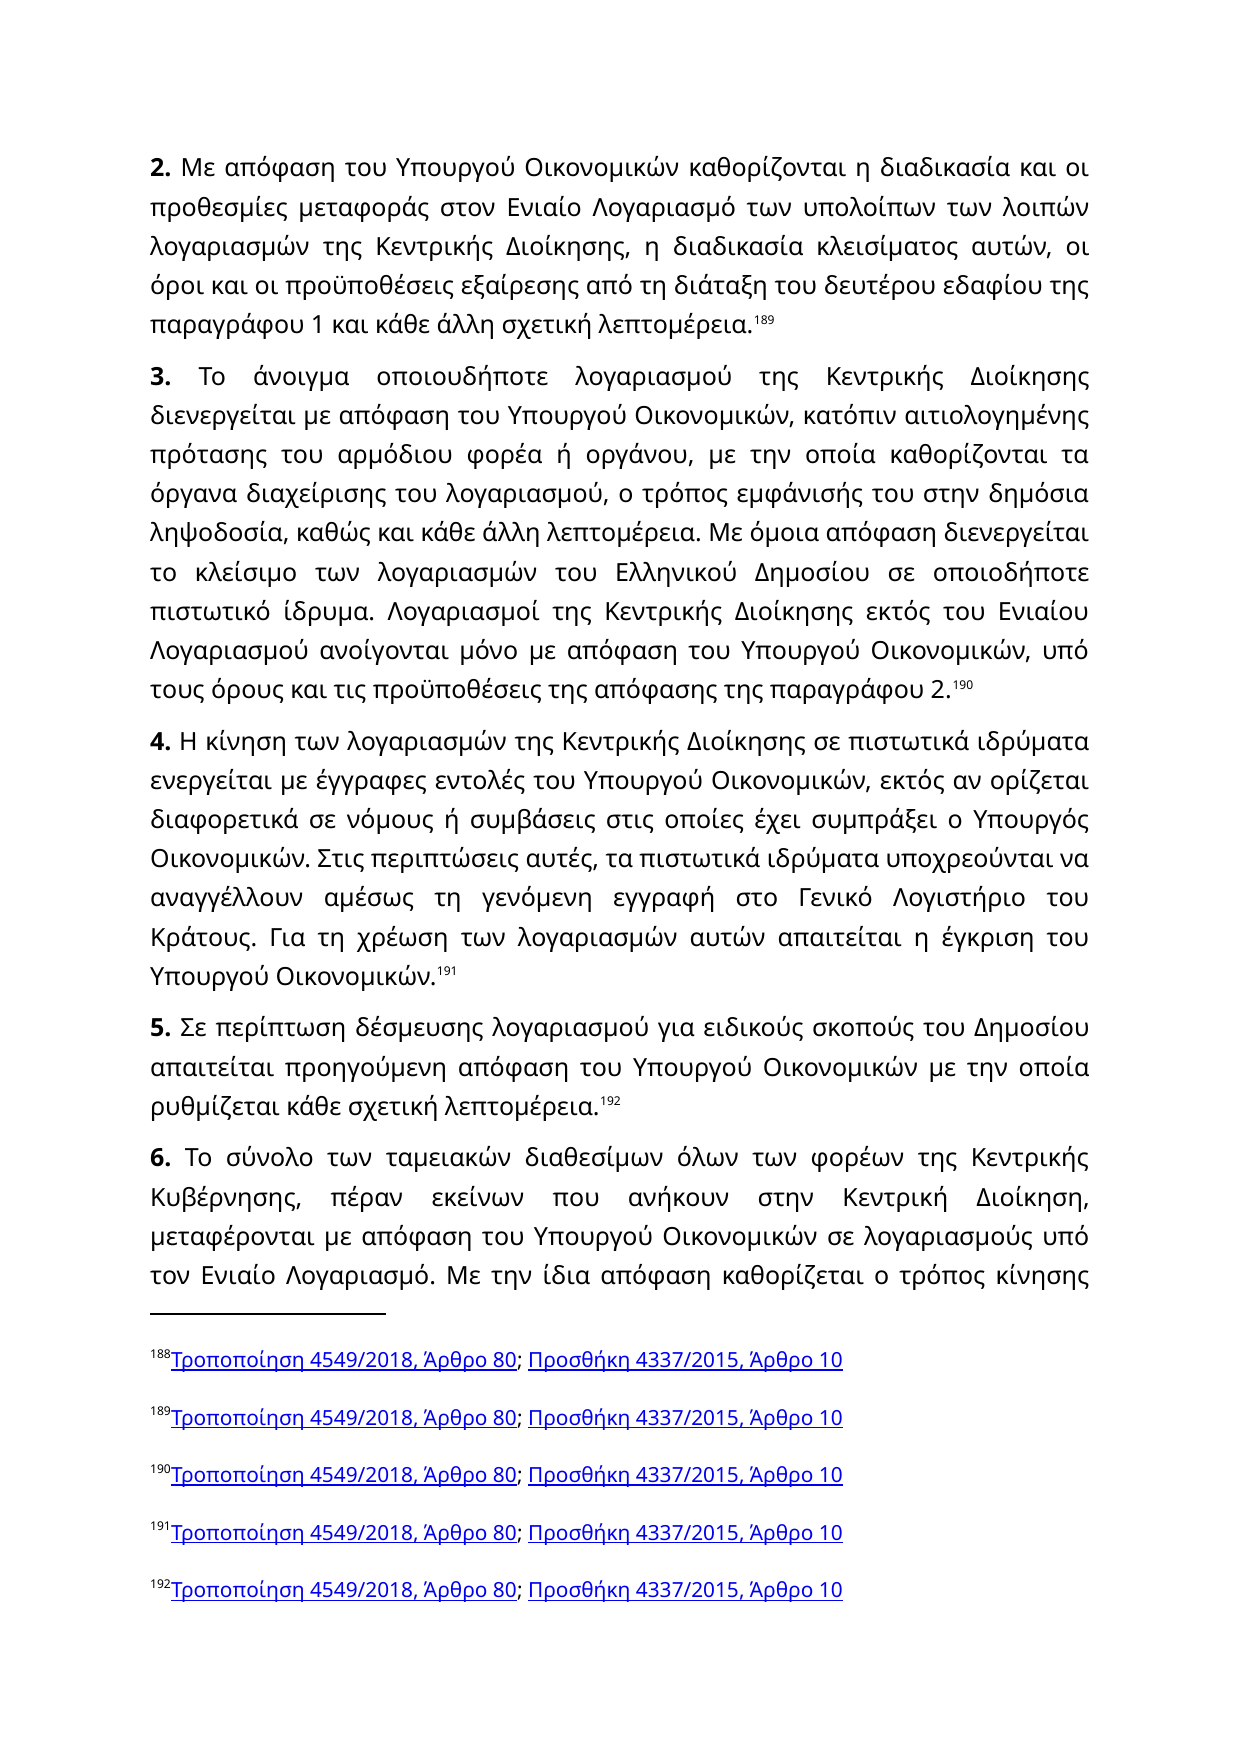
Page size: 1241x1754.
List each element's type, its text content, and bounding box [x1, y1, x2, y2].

text Τροποποίηση 4549/2018, Άρθρο 80; Προσθήκη 4337/2015, Άρθρο 10 [150, 1460, 1090, 1489]
text Τροποποίηση 4549/2018, Άρθρο 80; Προσθήκη 4337/2015, Άρθρο 10 [150, 1345, 1090, 1373]
text 5. Σε περίπτωση δέσμευσης λογαριασμού για ειδικούς σκοπούς του Δημοσίου απαιτείται προηγούμενη απόφαση του Υπουργού Οικονομικών με την οποία ρυθμίζεται κάθε σχετική λεπτομέρεια. [150, 1010, 1090, 1122]
text 6. Το σύνολο των ταμειακών διαθεσίμων όλων των φορέων της Κεντρικής Κυβέρνησης, πέραν εκείνων που ανήκουν στην Κεντρική Διοίκηση, μεταφέρονται με απόφαση του Υπουργού Οικονομικών σε λογαριασμούς υπό τον Ενιαίο Λογαριασμό. Με την ίδια απόφαση καθορίζεται ο τρόπος κίνησης [150, 1140, 1090, 1292]
text Τροποποίηση 4549/2018, Άρθρο 80; Προσθήκη 4337/2015, Άρθρο 10 [150, 1403, 1090, 1431]
text 4. Η κίνηση των λογαριασμών της Κεντρικής Διοίκησης σε πιστωτικά ιδρύματα ενεργείται με έγγραφες εντολές του Υπουργού Οικονομικών, εκτός αν ορίζεται διαφορετικά σε νόμους ή συμβάσεις στις οποίες έχει συμπράξει ο Υπουργός Οικονομικών. Στις περιπτώσεις αυτές, τα πιστωτικά ιδρύματα υποχρεούνται να αναγγέλλουν αμέσως τη γενόμενη εγγραφή στο Γενικό Λογιστήριο του Κράτους. Για τη χρέωση των λογαριασμών αυτών απαιτείται η έγκριση του Υπουργού Οικονομικών. [150, 723, 1090, 992]
text Τροποποίηση 4549/2018, Άρθρο 80; Προσθήκη 4337/2015, Άρθρο 10 [150, 1576, 1090, 1604]
text 2. Με απόφαση του Υπουργού Οικονομικών καθορίζονται η διαδικασία και οι προθεσμίες μεταφοράς στον Ενιαίο Λογαριασμό των υπολοίπων των λοιπών λογαριασμών της Κεντρικής Διοίκησης, η διαδικασία κλεισίματος αυτών, οι όροι και οι προϋποθέσεις εξαίρεσης από τη διάταξη του δευτέρου εδαφίου της παραγράφου 1 και κάθε άλλη σχετική λεπτομέρεια. [150, 150, 1090, 341]
text 3. Το άνοιγμα οποιουδήποτε λογαριασμού της Κεντρικής Διοίκησης διενεργείται με απόφαση του Υπουργού Οικονομικών, κατόπιν αιτιολογημένης πρότασης του αρμόδιου φορέα ή οργάνου, με την οποία καθορίζονται τα όργανα διαχείρισης του λογαριασμού, ο τρόπος εμφάνισής του στην δημόσια ληψοδοσία, καθώς και κάθε άλλη λεπτομέρεια. Με όμοια απόφαση διενεργείται το κλείσιμο των λογαριασμών του Ελληνικού Δημοσίου σε οποιοδήποτε πιστωτικό ίδρυμα. Λογαριασμοί της Κεντρικής Διοίκησης εκτός του Ενιαίου Λογαριασμού ανοίγονται μόνο με απόφαση του Υπουργού Οικονομικών, υπό τους όρους και τις προϋποθέσεις της απόφασης της παραγράφου 2. [150, 358, 1090, 706]
text Τροποποίηση 4549/2018, Άρθρο 80; Προσθήκη 4337/2015, Άρθρο 10 [150, 1518, 1090, 1546]
